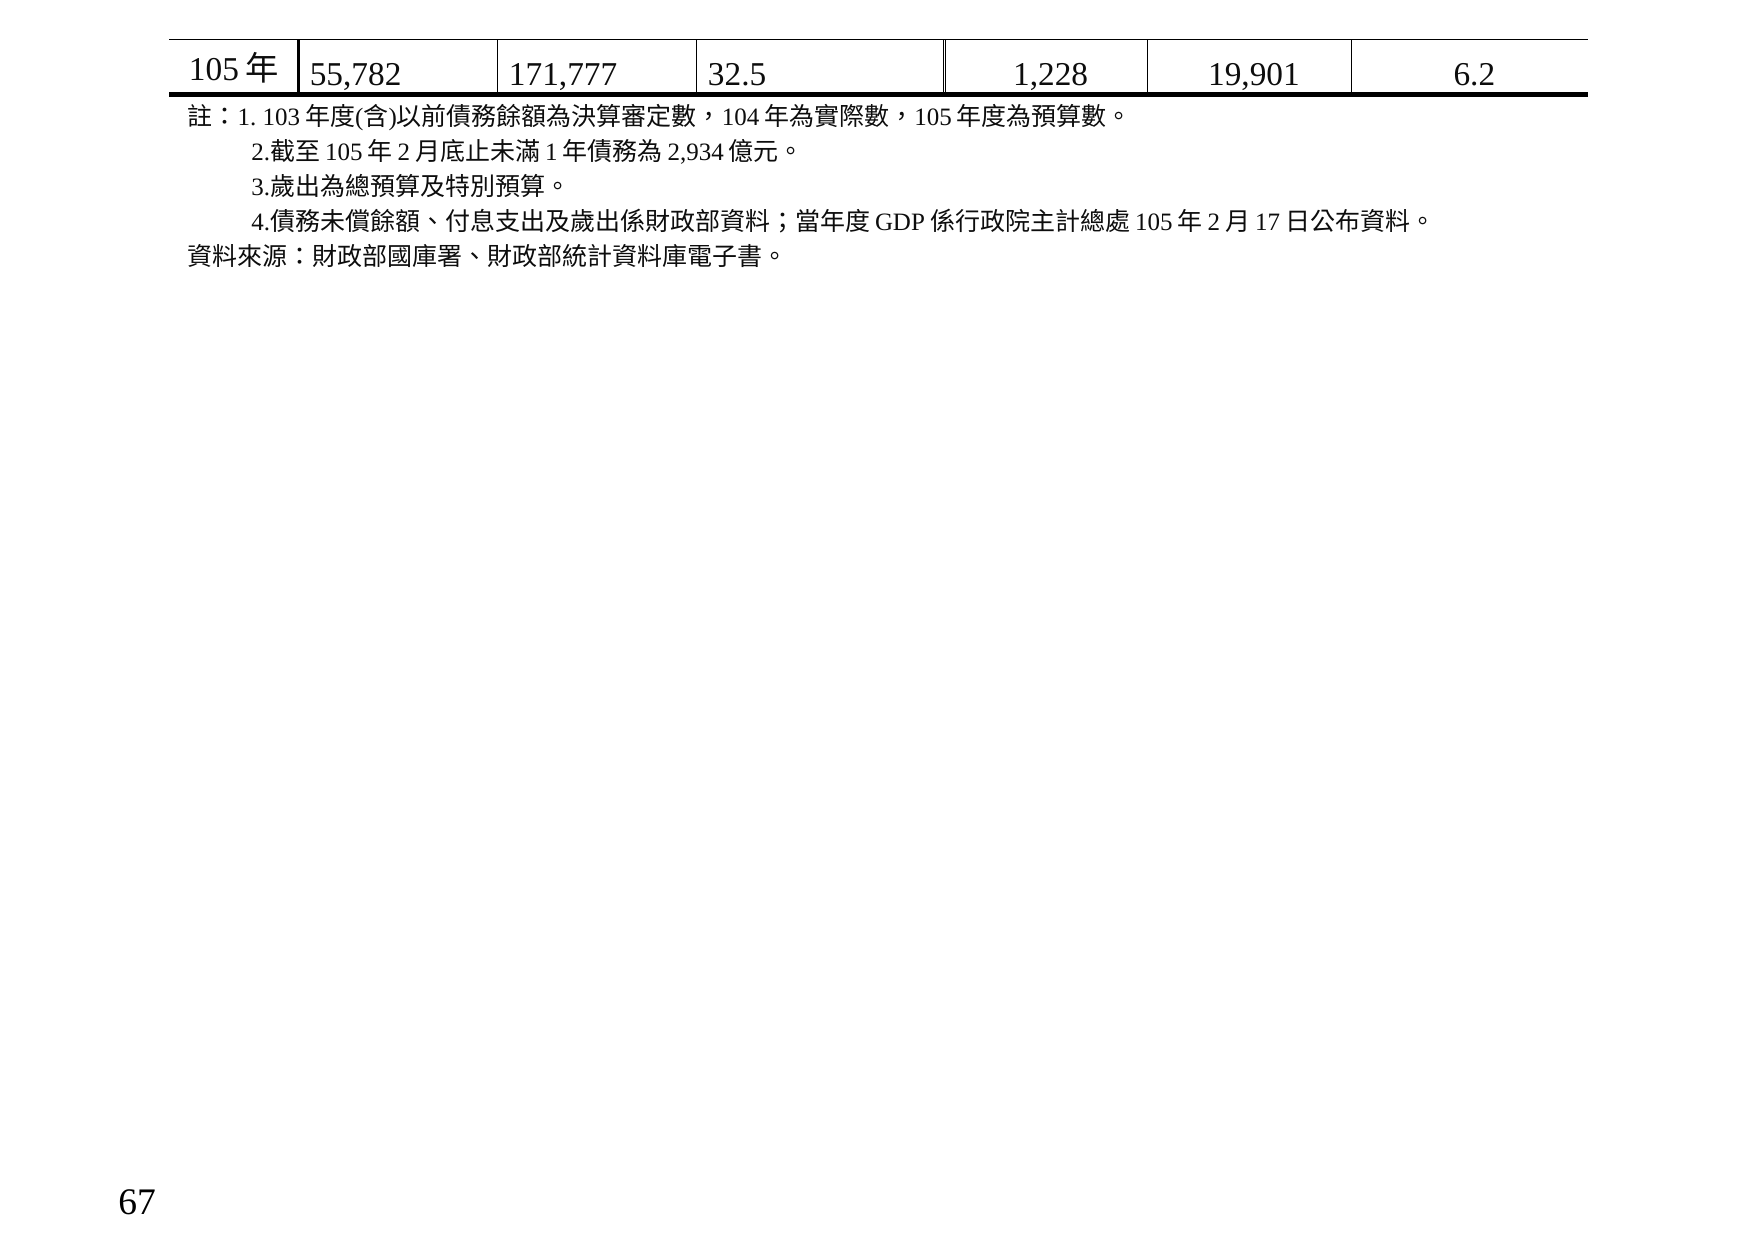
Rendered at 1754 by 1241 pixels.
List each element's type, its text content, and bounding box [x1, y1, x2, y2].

table_cell 55,782 [300, 40, 497, 92]
table_cell 105年 [169, 40, 297, 92]
table_cell 32.5 [697, 40, 943, 92]
text 3.歲出為總預算及特別預算。 [128, 171, 1602, 202]
text 資料來源：財政部國庫署、財政部統計資料庫電子書。 [187, 241, 1587, 272]
text 4.債務未償餘額、付息支出及歲出係財政部資料；當年度GDP係行政院主計總處105年2月17日公布資料。 [128, 206, 1602, 237]
table_cell 6.2 [1352, 40, 1588, 92]
text 2.截至105年2月底止未滿1年債務為2,934億元。 [128, 136, 1602, 167]
text 註：1. 103年度(含)以前債務餘額為決算審定數，104年為實際數，105年度為預算數。 [187, 101, 1587, 132]
table_cell 1,228 [946, 40, 1147, 92]
table_cell 19,901 [1148, 40, 1351, 92]
table_cell 171,777 [498, 40, 696, 92]
